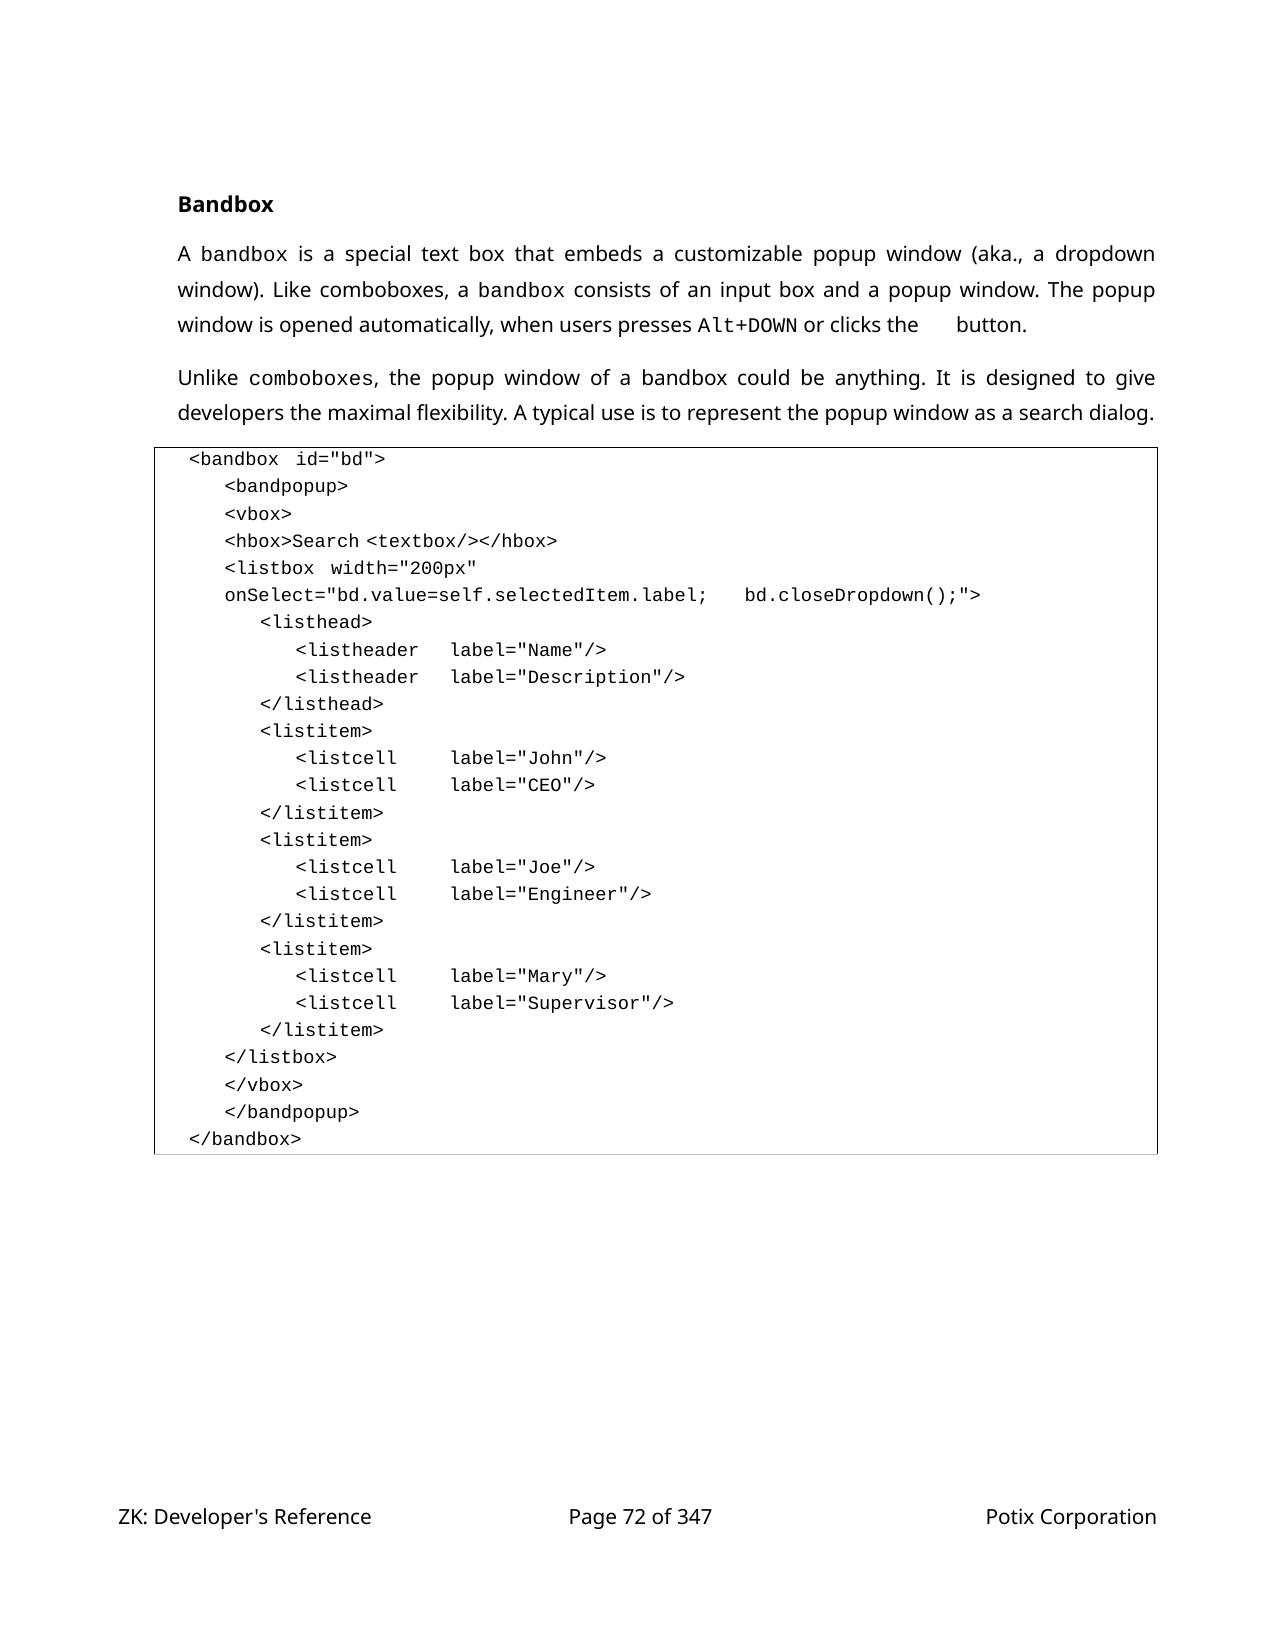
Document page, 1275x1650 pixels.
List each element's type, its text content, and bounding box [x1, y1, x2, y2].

text </listitem> [155, 801, 1157, 825]
text <listcell label="John"/> [155, 746, 1157, 770]
text <listitem> [155, 828, 1157, 852]
text <listcell label="Supervisor"/> [155, 991, 1157, 1015]
text <listheader label="Description"/> [155, 664, 1157, 689]
text <listbox width="200px" [155, 556, 1157, 580]
text </bandbox> [155, 1127, 1157, 1154]
subtitle Bandbox [177, 189, 1157, 219]
text </listitem> [155, 909, 1157, 933]
text <listitem> [155, 936, 1157, 961]
text Unlike comboboxes, the popup window of a bandbox could be anything. It is designed to give developers the maximal flexibility. A typical use is to represent the popup window as a search dialog. [177, 363, 1157, 426]
text <bandpopup> [155, 474, 1157, 498]
text <vbox> [155, 501, 1157, 526]
text <listitem> [155, 719, 1157, 743]
text <listcell label="CEO"/> [155, 773, 1157, 798]
text <hbox>Search <textbox/></hbox> [155, 529, 1157, 553]
text <listcell label="Engineer"/> [155, 882, 1157, 906]
text </listbox> [155, 1045, 1157, 1069]
text <bandbox id="bd"> [155, 448, 1157, 471]
text <listheader label="Name"/> [155, 637, 1157, 662]
text </bandpopup> [155, 1099, 1157, 1124]
text </listitem> [155, 1018, 1157, 1042]
text </vbox> [155, 1072, 1157, 1097]
text <listcell label="Joe"/> [155, 855, 1157, 879]
text A bandbox is a special text box that embeds a customizable popup window (aka., a dropdown window). Like comboboxes, a bandbox consists of an input box and a popup window. The popup window is opened automatically, when users presses Alt+DOWN or clicks the button. [177, 239, 1157, 342]
text <listcell label="Mary"/> [155, 964, 1157, 988]
text <listhead> [155, 610, 1157, 634]
text </listhead> [155, 692, 1157, 716]
text onSelect="bd.value=self.selectedItem.label; bd.closeDropdown();"> [155, 583, 1157, 607]
